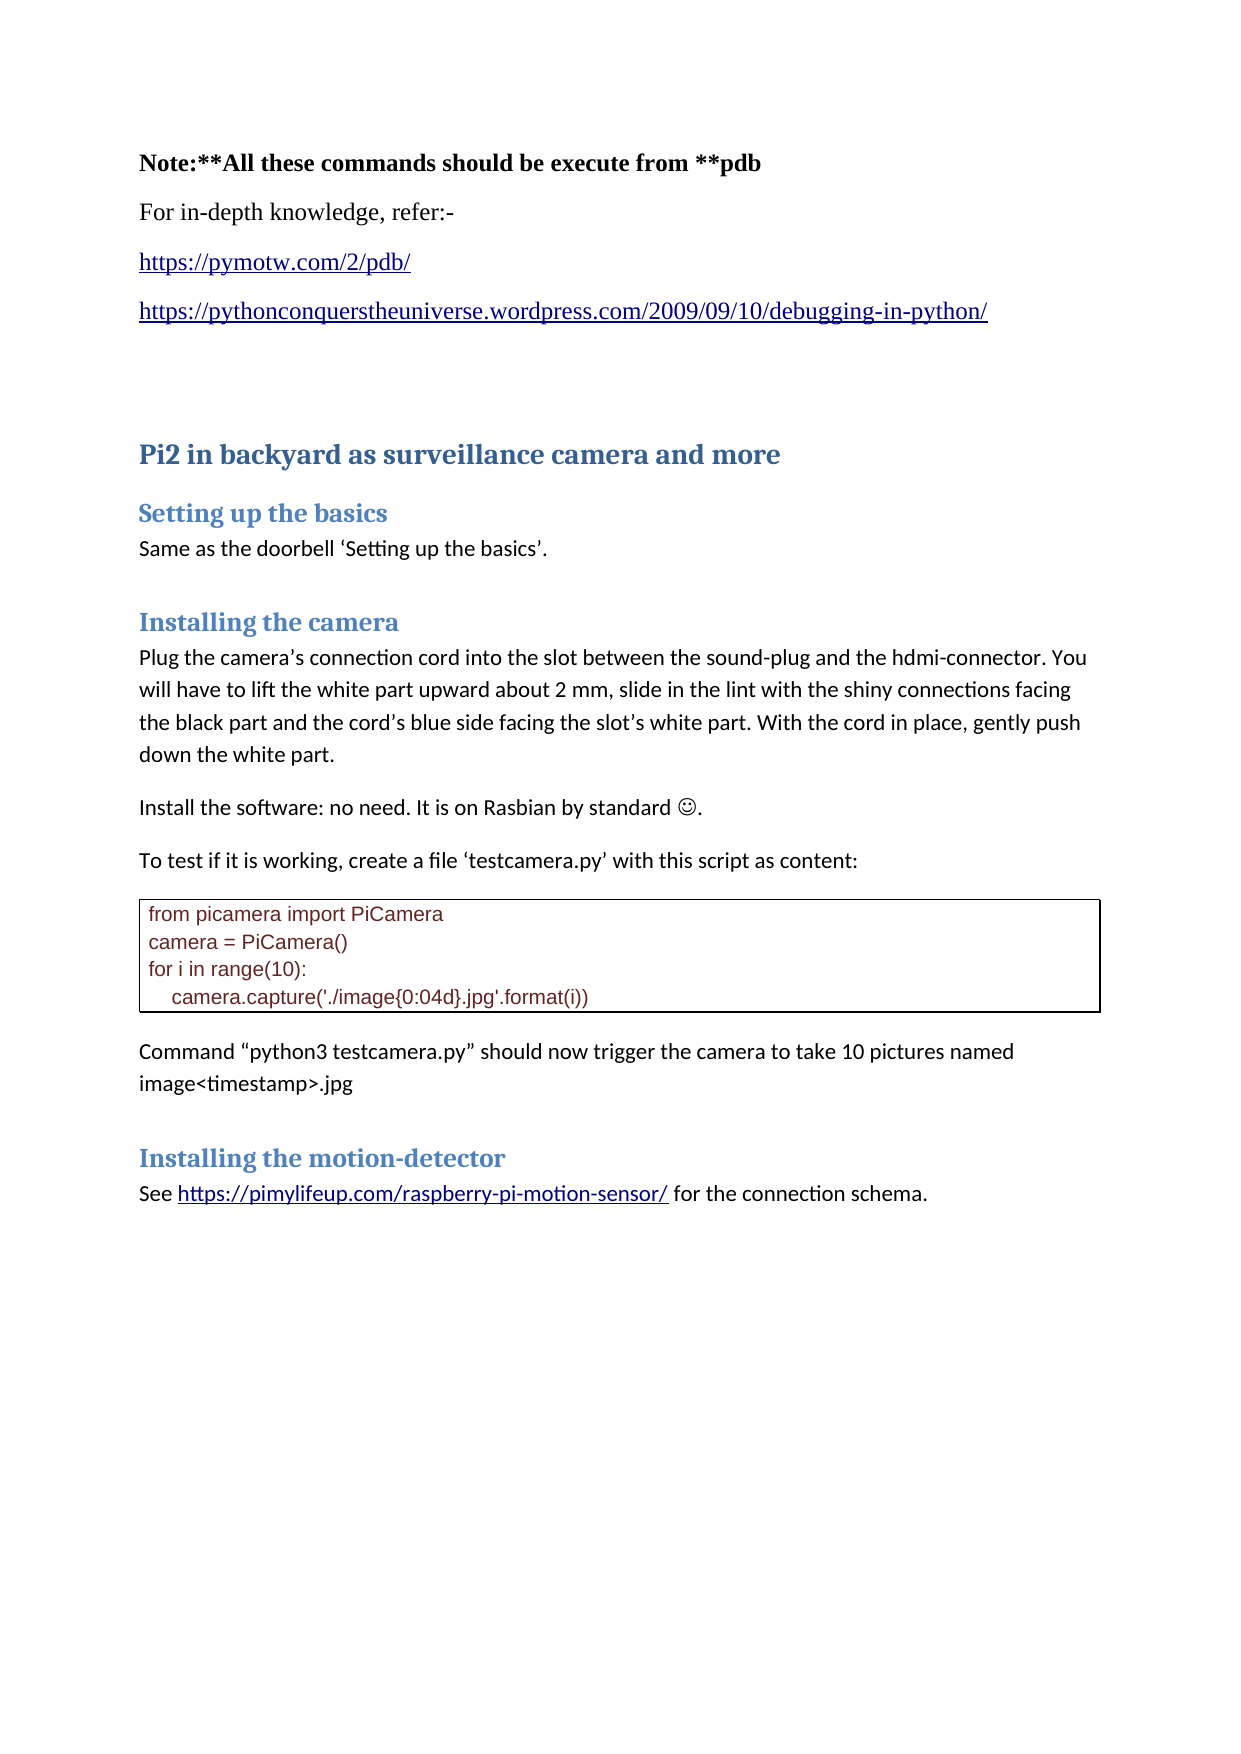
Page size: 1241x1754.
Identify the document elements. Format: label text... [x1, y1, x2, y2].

text from picamera import PiCamera camera = PiCamera() for i in range(10): camera.capture('./image{0:04d}.jpg'.format(i)) [140, 900, 1099, 1011]
text Plug the camera’s connection cord into the slot between the sound-plug and the hdmi-connector. You will have to lift the white part upward about 2 mm, slide in the lint with the shiny connections facing the black part and the cord’s blue side facing the slot’s white part. With the cord in place, gently push down the white part. [139, 643, 1101, 768]
text https://pythonconquerstheuniverse.wordpress.com/2009/09/10/debugging-in-python/ [139, 296, 1101, 325]
subtitle Installing the camera [139, 607, 1101, 639]
subtitle Installing the motion-detector [139, 1143, 1101, 1174]
text For in-depth knowledge, refer:- [139, 197, 1101, 226]
text Command “python3 testcamera.py” should now trigger the camera to take 10 pictures named image<timestamp>.jpg [139, 1037, 1101, 1097]
text Same as the doorbell ‘Setting up the basics’. [139, 534, 1101, 562]
text Install the software: no need. It is on Rasbian by standard . [139, 793, 1101, 821]
text See https://pimylifeup.com/raspberry-pi-motion-sensor/ for the connection schema. [139, 1179, 1101, 1207]
text Note:**All these commands should be execute from **pdb [139, 148, 1101, 176]
text To test if it is working, create a file ‘testcamera.py’ with this script as content: [139, 846, 1101, 874]
subtitle Pi2 in backyard as surveillance camera and more [139, 438, 1101, 472]
subtitle Setting up the basics [139, 498, 1101, 529]
text https://pymotw.com/2/pdb/ [139, 247, 1101, 276]
